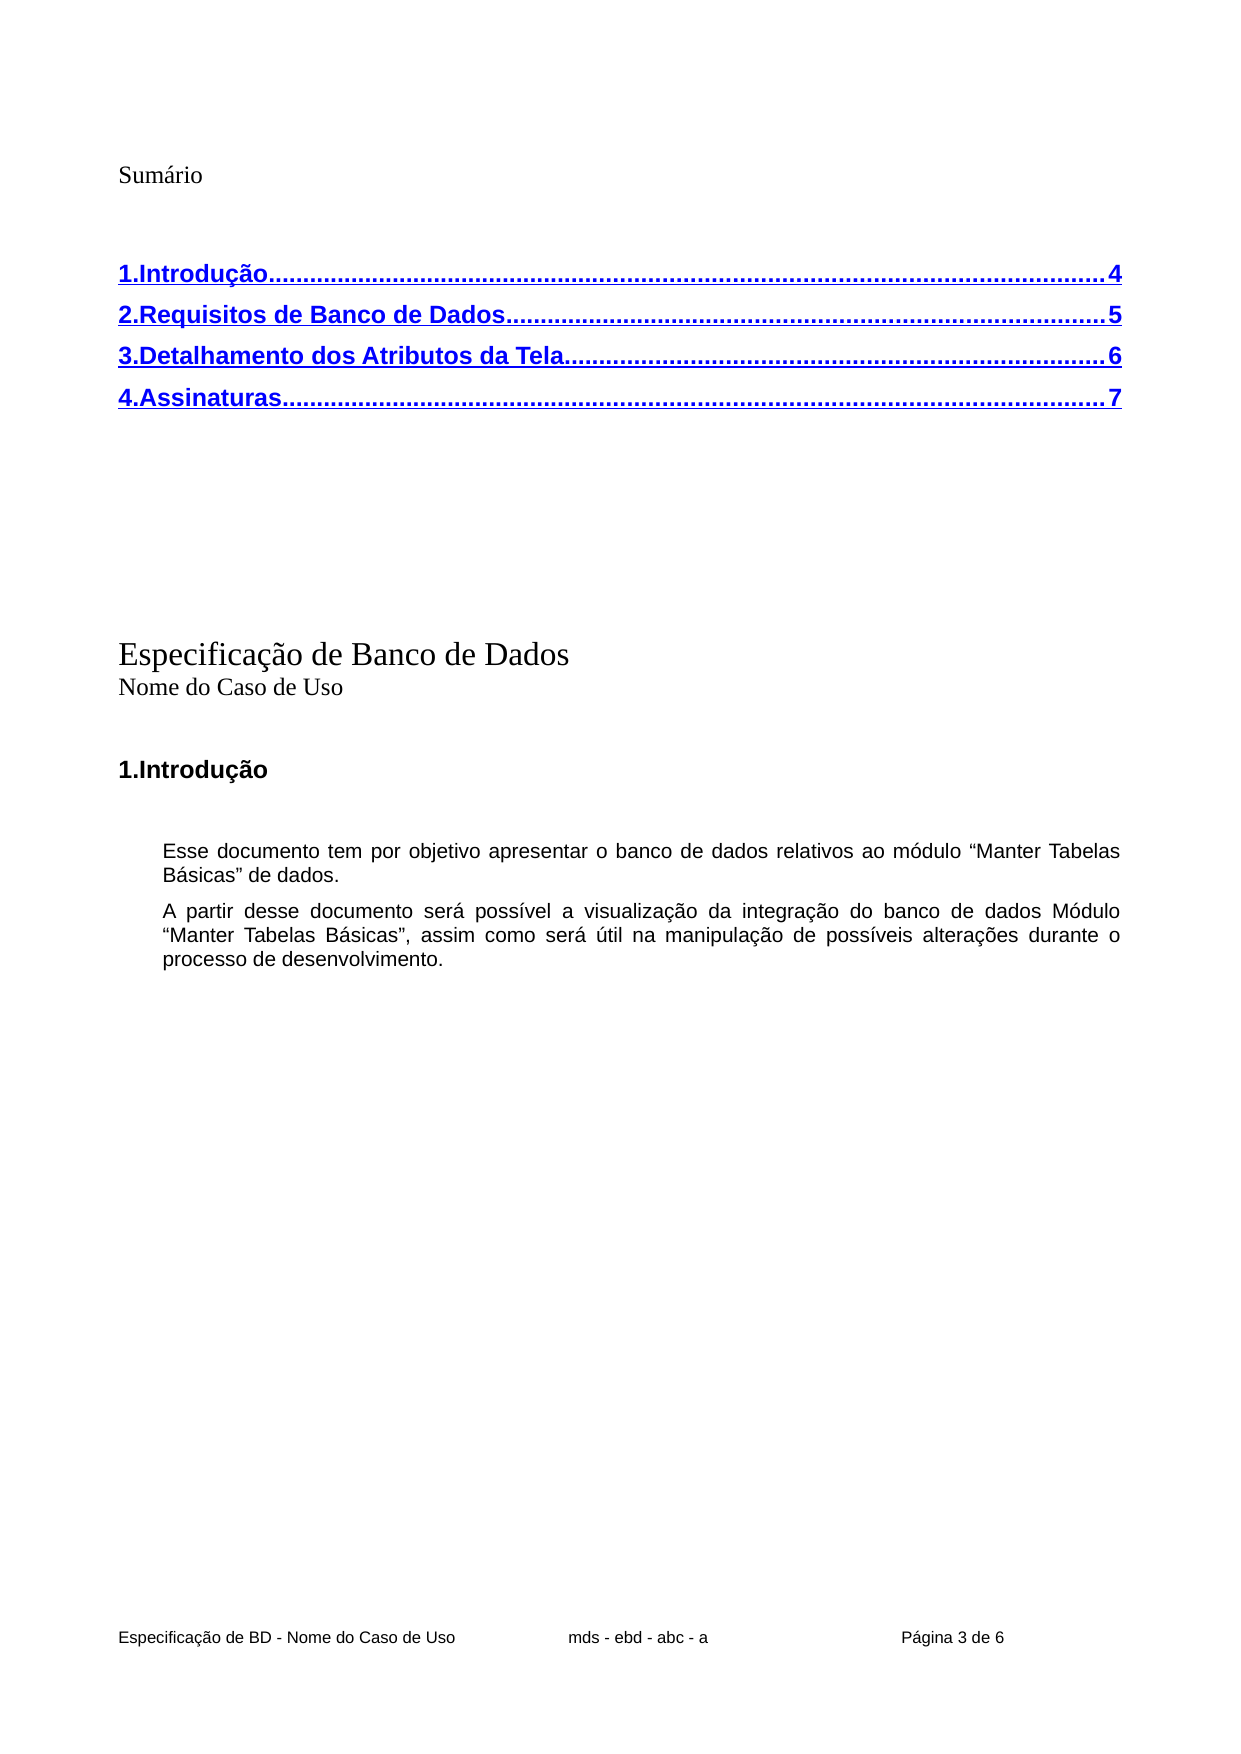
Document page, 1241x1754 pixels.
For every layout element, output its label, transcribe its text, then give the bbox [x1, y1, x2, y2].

text 4.Assinaturas 7 [118, 383, 1122, 408]
text 3.Detalhamento dos Atributos da Tela 6 [118, 341, 1122, 366]
subtitle Introdução [118, 755, 1122, 783]
text Especificação de Banco de Dados [118, 634, 1122, 672]
text Esse documento tem por objetivo apresentar o banco de dados relativos ao módulo “Manter Tabelas Básicas” de dados. [162, 839, 1122, 887]
text Nome do Caso de Uso [118, 672, 1122, 701]
text Sumário [118, 160, 1122, 189]
text 1.Introdução 4 [118, 259, 1122, 284]
text 2.Requisitos de Banco de Dados 5 [118, 300, 1122, 325]
text A partir desse documento será possível a visualização da integração do banco de dados Módulo “Manter Tabelas Básicas”, assim como será útil na manipulação de possíveis alterações durante o processo de desenvolvimento. [162, 899, 1122, 971]
